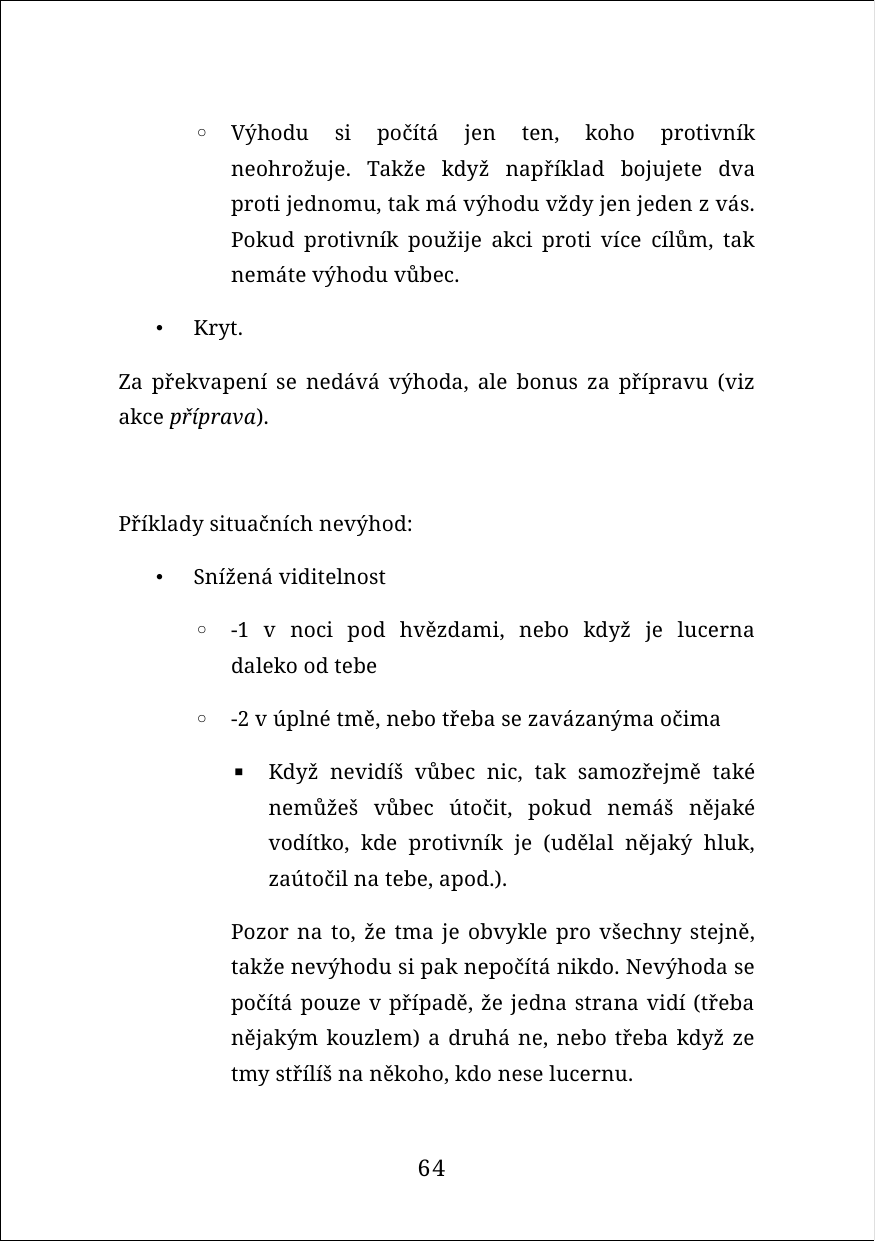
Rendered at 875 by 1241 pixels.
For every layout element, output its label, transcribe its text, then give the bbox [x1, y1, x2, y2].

text Příklady situačních nevýhod: [118, 509, 756, 537]
list Když nevidíš vůbec nic, tak samozřejmě také nemůžeš vůbec útočit, pokud nemáš nějaké vodítko, kde protivník je (udělal nějaký hluk, zaútočil na tebe, apod.). [231, 757, 756, 892]
text Za překvapení se nedává výhoda, ale bonus za přípravu (viz akce příprava). [118, 367, 756, 431]
list Kryt. [156, 313, 756, 342]
list Pozor na to, že tma je obvykle pro všechny stejně, takže nevýhodu si pak nepočítá nikdo. Nevýhoda se počítá pouze v případě, že jedna strana vidí (třeba nějakým kouzlem) a druhá ne, nebo třeba když ze tmy střílíš na někoho, kdo nese lucernu. [193, 917, 756, 1087]
list -2 v úplné tmě, nebo třeba se zavázanýma očima [193, 704, 756, 732]
list Snížená viditelnost [156, 562, 756, 590]
list -1 v noci pod hvězdami, nebo když je lucerna daleko od tebe [193, 615, 756, 679]
list Výhodu si počítá jen ten, koho protivník neohrožuje. Takže když například bojujete dva proti jednomu, tak má výhodu vždy jen jeden z vás. Pokud protivník použije akci proti více cílům, tak nemáte výhodu vůbec. [193, 118, 756, 289]
